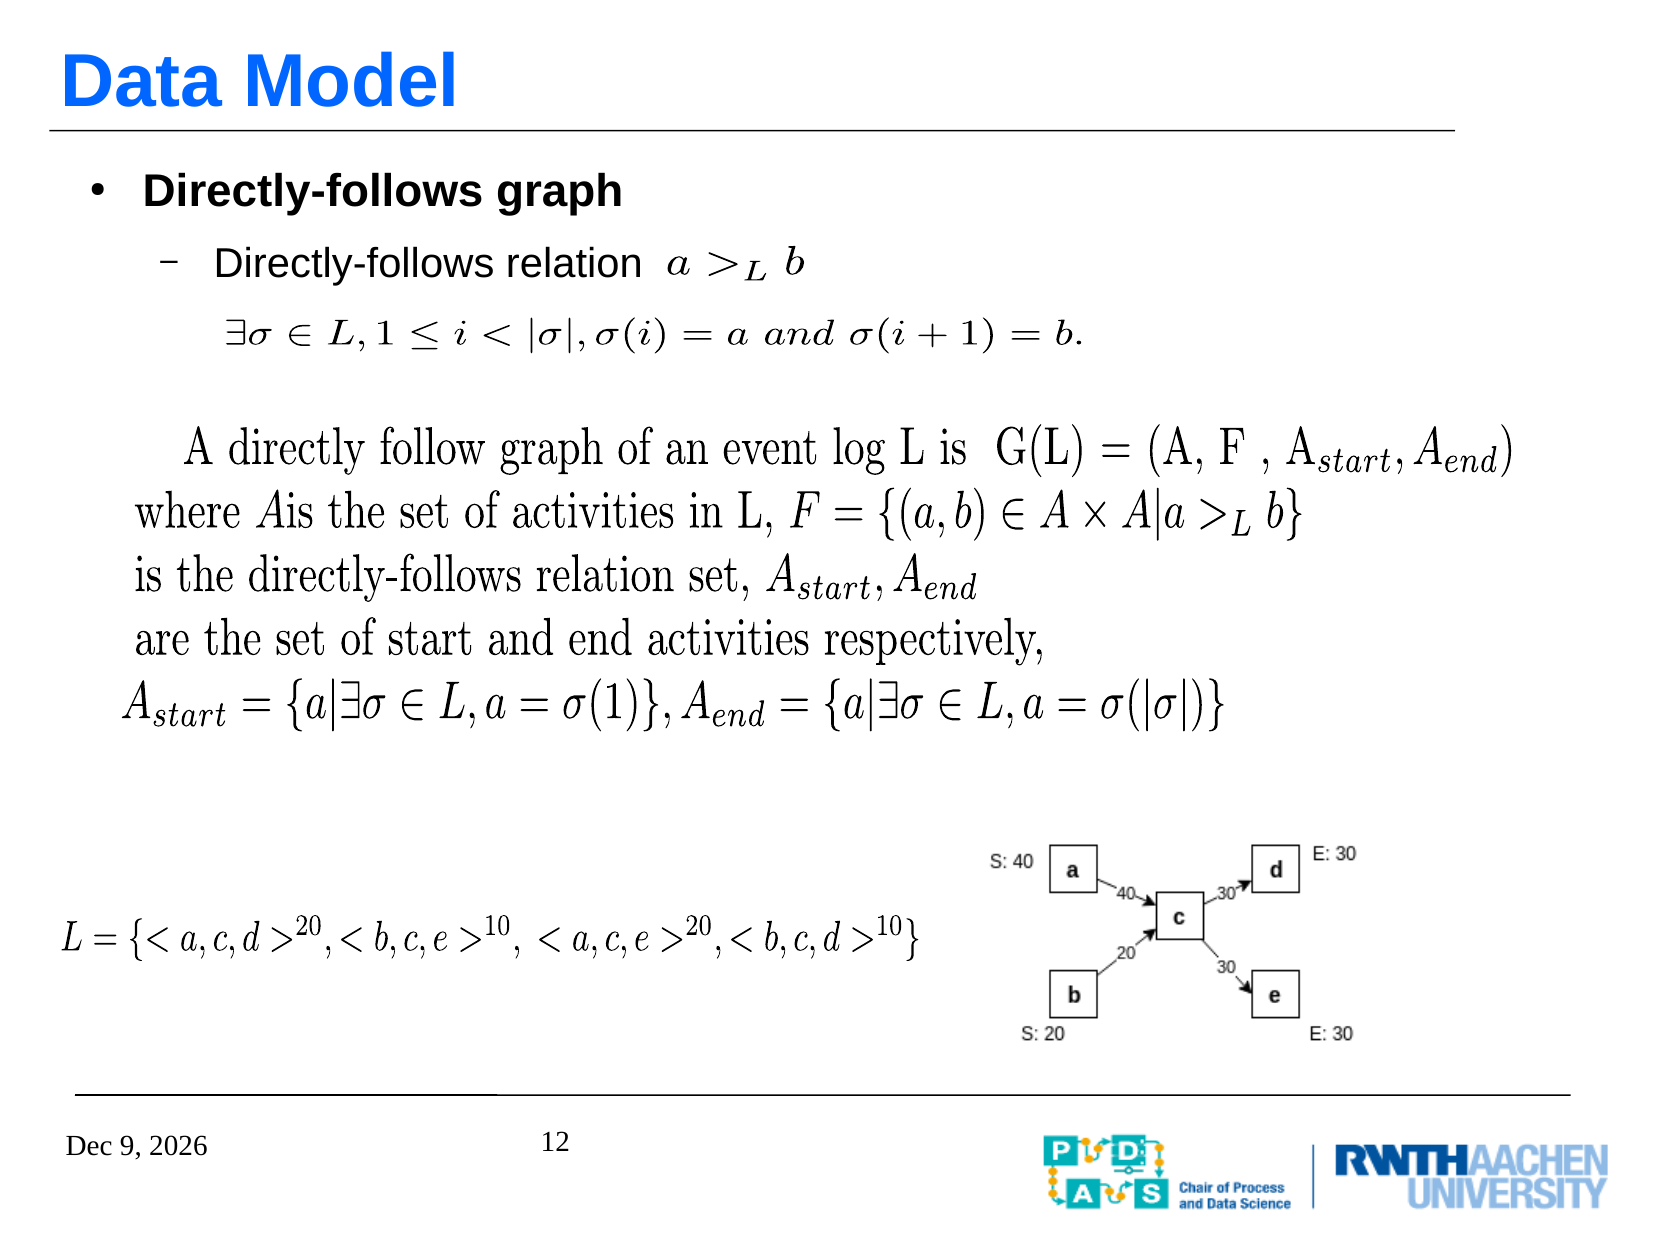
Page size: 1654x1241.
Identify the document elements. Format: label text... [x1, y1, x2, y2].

text_box [223, 317, 1085, 354]
picture [979, 837, 1366, 1051]
text_box [665, 245, 805, 281]
title Data Model [60, 30, 1549, 131]
text_box [120, 424, 1516, 732]
text_box [60, 915, 921, 962]
picture [1005, 1090, 1647, 1241]
list Directly-follows graph Directly-follows relation [71, 165, 1257, 481]
